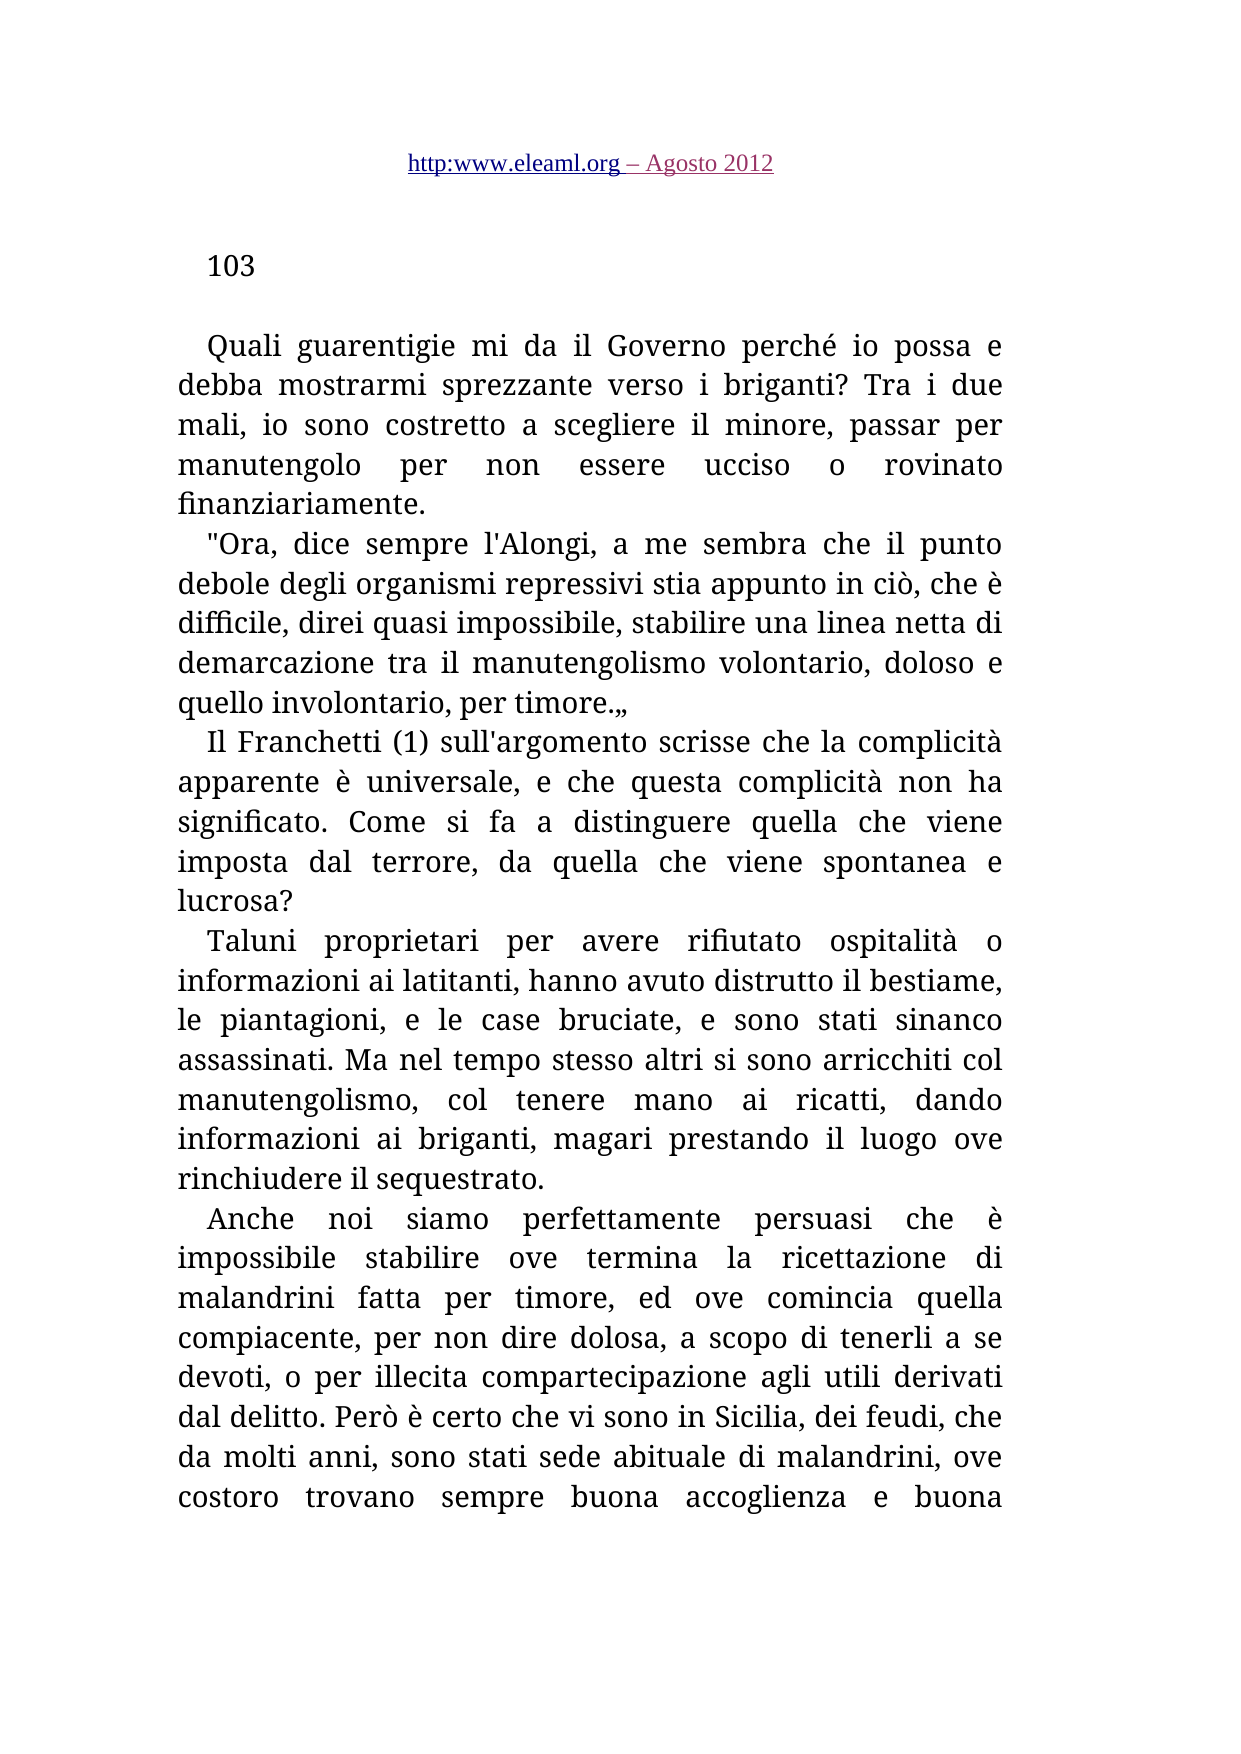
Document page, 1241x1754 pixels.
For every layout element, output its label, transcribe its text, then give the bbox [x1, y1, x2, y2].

text Anche noi siamo perfettamente persuasi che è impossibile stabilire ove termina la ricettazione di malandrini fatta per timore, ed ove comincia quella compiacente, per non dire dolosa, a scopo di tenerli a se devoti, o per illecita compartecipazione agli utili derivati dal delitto. Però è certo che vi sono in Sicilia, dei feudi, che da molti anni, sono stati sede abituale di malandrini, ove costoro trovano sempre buona accoglienza e buona [177, 1198, 1004, 1516]
text Il Franchetti (1) sull'argomento scrisse che la complicità apparente è universale, e che questa complicità non ha significato. Come si fa a distinguere quella che viene imposta dal terrore, da quella che viene spontanea e lucrosa? [177, 722, 1004, 920]
text "Ora, dice sempre l'Alongi, a me sembra che il punto debole degli organismi repressivi stia appunto in ciò, che è difficile, direi quasi impossibile, stabilire una linea netta di demarcazione tra il manutengolismo volontario, doloso e quello involontario, per timore.„ [177, 523, 1004, 722]
text Taluni proprietari per avere rifiutato ospitalità o informazioni ai latitanti, hanno avuto distrutto il bestiame, le piantagioni, e le case bruciate, e sono stati sinanco assassinati. Ma nel tempo stesso altri si sono arricchiti col manutengolismo, col tenere mano ai ricatti, dando informazioni ai briganti, magari prestando il luogo ove rinchiudere il sequestrato. [177, 920, 1004, 1198]
text 103 [177, 246, 1004, 285]
text Quali guarentigie mi da il Governo perché io possa e debba mostrarmi sprezzante verso i briganti? Tra i due mali, io sono costretto a scegliere il minore, passar per manutengolo per non essere ucciso o rovinato finanziariamente. [177, 325, 1004, 523]
